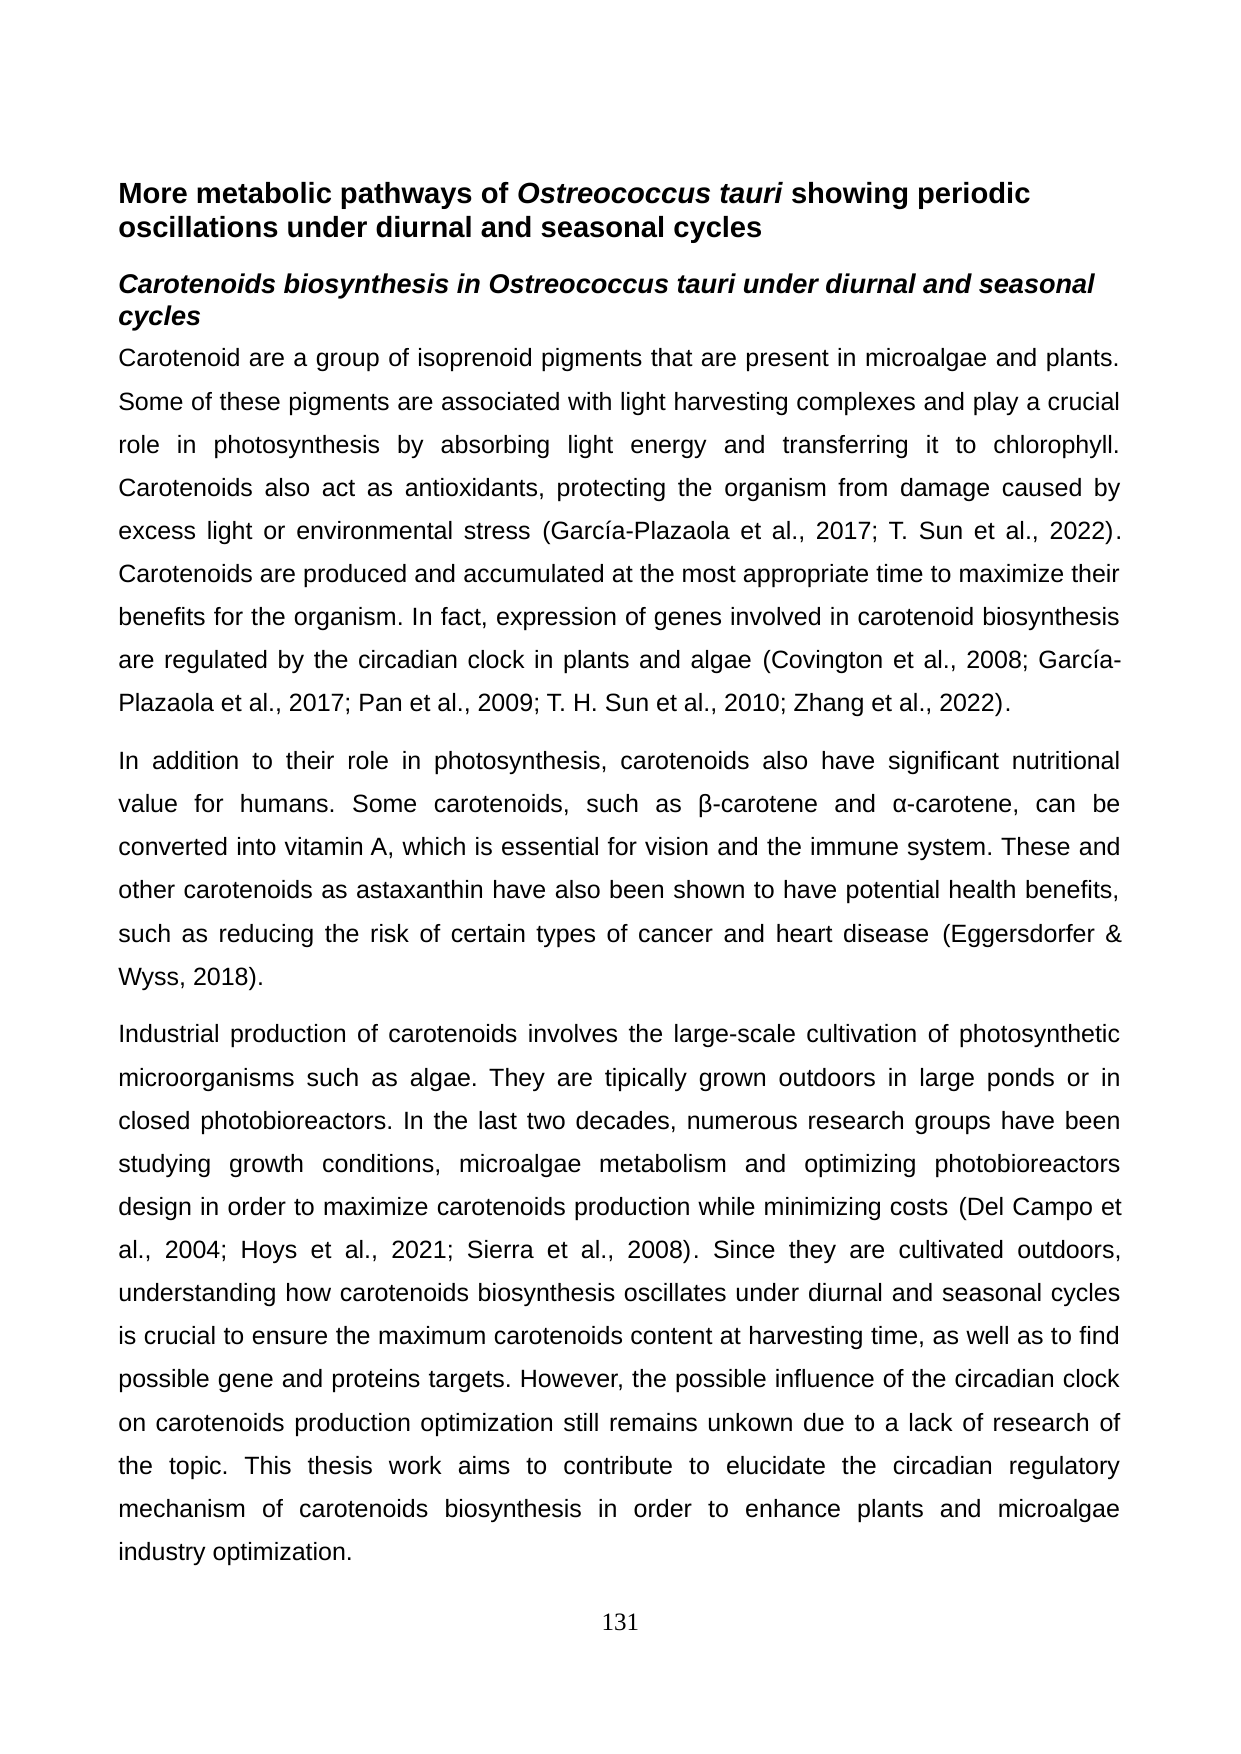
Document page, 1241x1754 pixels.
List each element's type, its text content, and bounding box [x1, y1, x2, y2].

subtitle Carotenoids biosynthesis in Ostreococcus tauri under diurnal and seasonal cycles [118, 268, 1122, 331]
text Carotenoid are a group of isoprenoid pigments that are present in microalgae and plants. Some of these pigments are associated with light harvesting complexes and play a crucial role in photosynthesis by absorbing light energy and transferring it to chlorophyll. Carotenoids also act as antioxidants, protecting the organism from damage caused by excess light or environmental stress (García-Plazaola et al., 2017; T. Sun et al., 2022)⁠. Carotenoids are produced and accumulated at the most appropriate time to maximize their benefits for the organism. In fact, expression of genes involved in carotenoid biosynthesis are regulated by the circadian clock in plants and algae (Covington et al., 2008; García-Plazaola et al., 2017; Pan et al., 2009; T. H. Sun et al., 2010; Zhang et al., 2022)⁠. [118, 343, 1122, 717]
text In addition to their role in photosynthesis, carotenoids also have significant nutritional value for humans. Some carotenoids, such as β-carotene and α-carotene, can be converted into vitamin A, which is essential for vision and the immune system. These and other carotenoids as astaxanthin have also been shown to have potential health benefits, such as reducing the risk of certain types of cancer and heart disease (Eggersdorfer & Wyss, 2018)⁠. [118, 746, 1122, 991]
subtitle More metabolic pathways of Ostreococcus tauri showing periodic oscillations under diurnal and seasonal cycles [118, 176, 1122, 243]
text Industrial production of carotenoids involves the large-scale cultivation of photosynthetic microorganisms such as algae. They are tipically grown outdoors in large ponds or in closed photobioreactors. In the last two decades, numerous research groups have been studying growth conditions, microalgae metabolism and optimizing photobioreactors design in order to maximize carotenoids production while minimizing costs (Del Campo et al., 2004; Hoys et al., 2021; Sierra et al., 2008)⁠. Since they are cultivated outdoors, understanding how carotenoids biosynthesis oscillates under diurnal and seasonal cycles is crucial to ensure the maximum carotenoids content at harvesting time, as well as to find possible gene and proteins targets. However, the possible influence of the circadian clock on carotenoids production optimization still remains unkown due to a lack of research of the topic. This thesis work aims to contribute to elucidate the circadian regulatory mechanism of carotenoids biosynthesis in order to enhance plants and microalgae industry optimization. [118, 1019, 1122, 1566]
